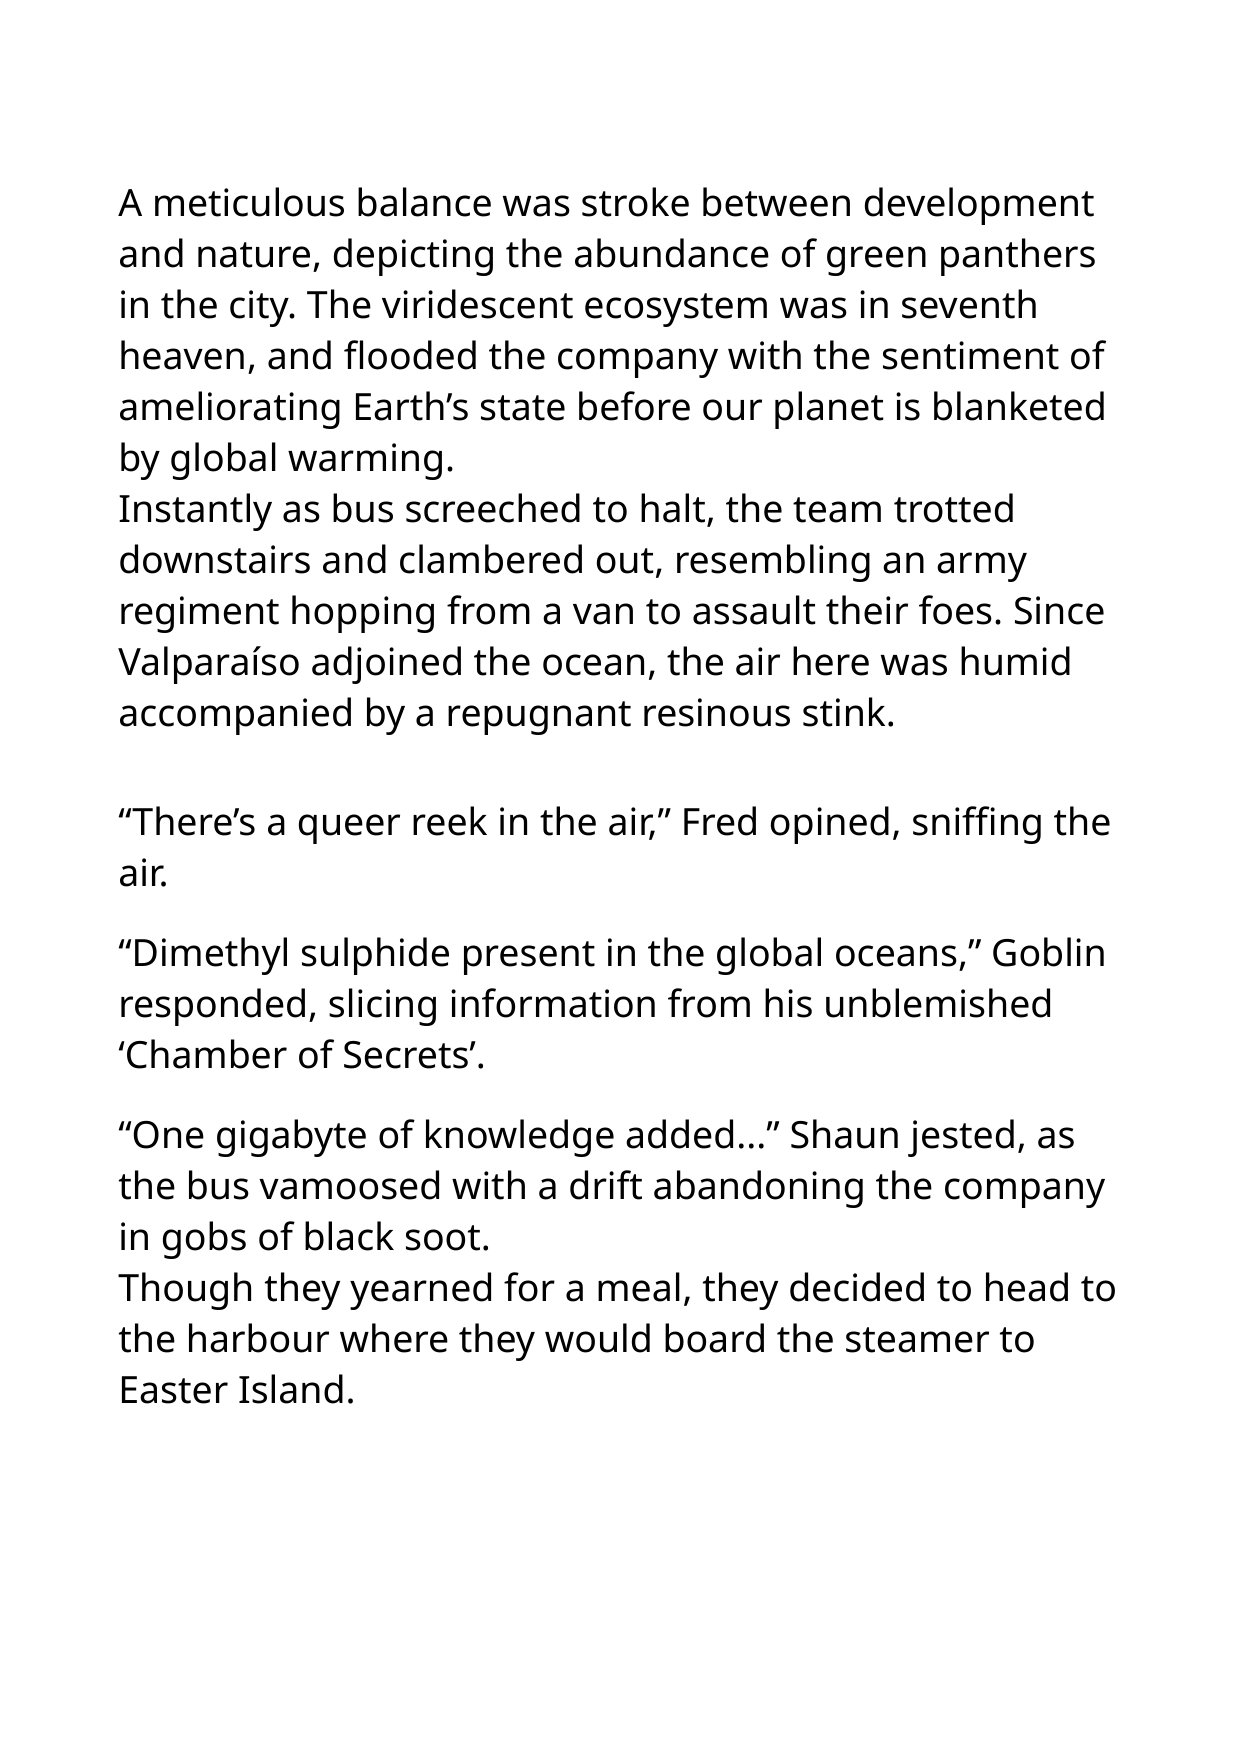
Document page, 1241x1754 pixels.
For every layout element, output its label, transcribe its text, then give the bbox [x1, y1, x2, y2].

text “One gigabyte of knowledge added...” Shaun jested, as the bus vamoosed with a drift abandoning the company in gobs of black soot. [118, 1108, 1122, 1261]
text Though they yearned for a meal, they decided to head to the harbour where they would board the steamer to Easter Island. [118, 1261, 1122, 1414]
text Instantly as bus screeched to halt, the team trotted downstairs and clambered out, resembling an army regiment hopping from a van to assault their foes. Since Valparaíso adjoined the ocean, the air here was humid accompanied by a repugnant resinous stink. [118, 483, 1122, 738]
text “Dimethyl sulphide present in the global oceans,” Goblin responded, slicing information from his unblemished ‘Chamber of Secrets’. [118, 926, 1122, 1079]
text A meticulous balance was stroke between development and nature, depicting the abundance of green panthers in the city. The viridescent ecosystem was in seventh heaven, and flooded the company with the sentiment of ameliorating Earth’s state before our planet is blanketed by global warming. [118, 176, 1122, 483]
text “There’s a queer reek in the air,” Fred opined, sniffing the air. [118, 795, 1122, 897]
